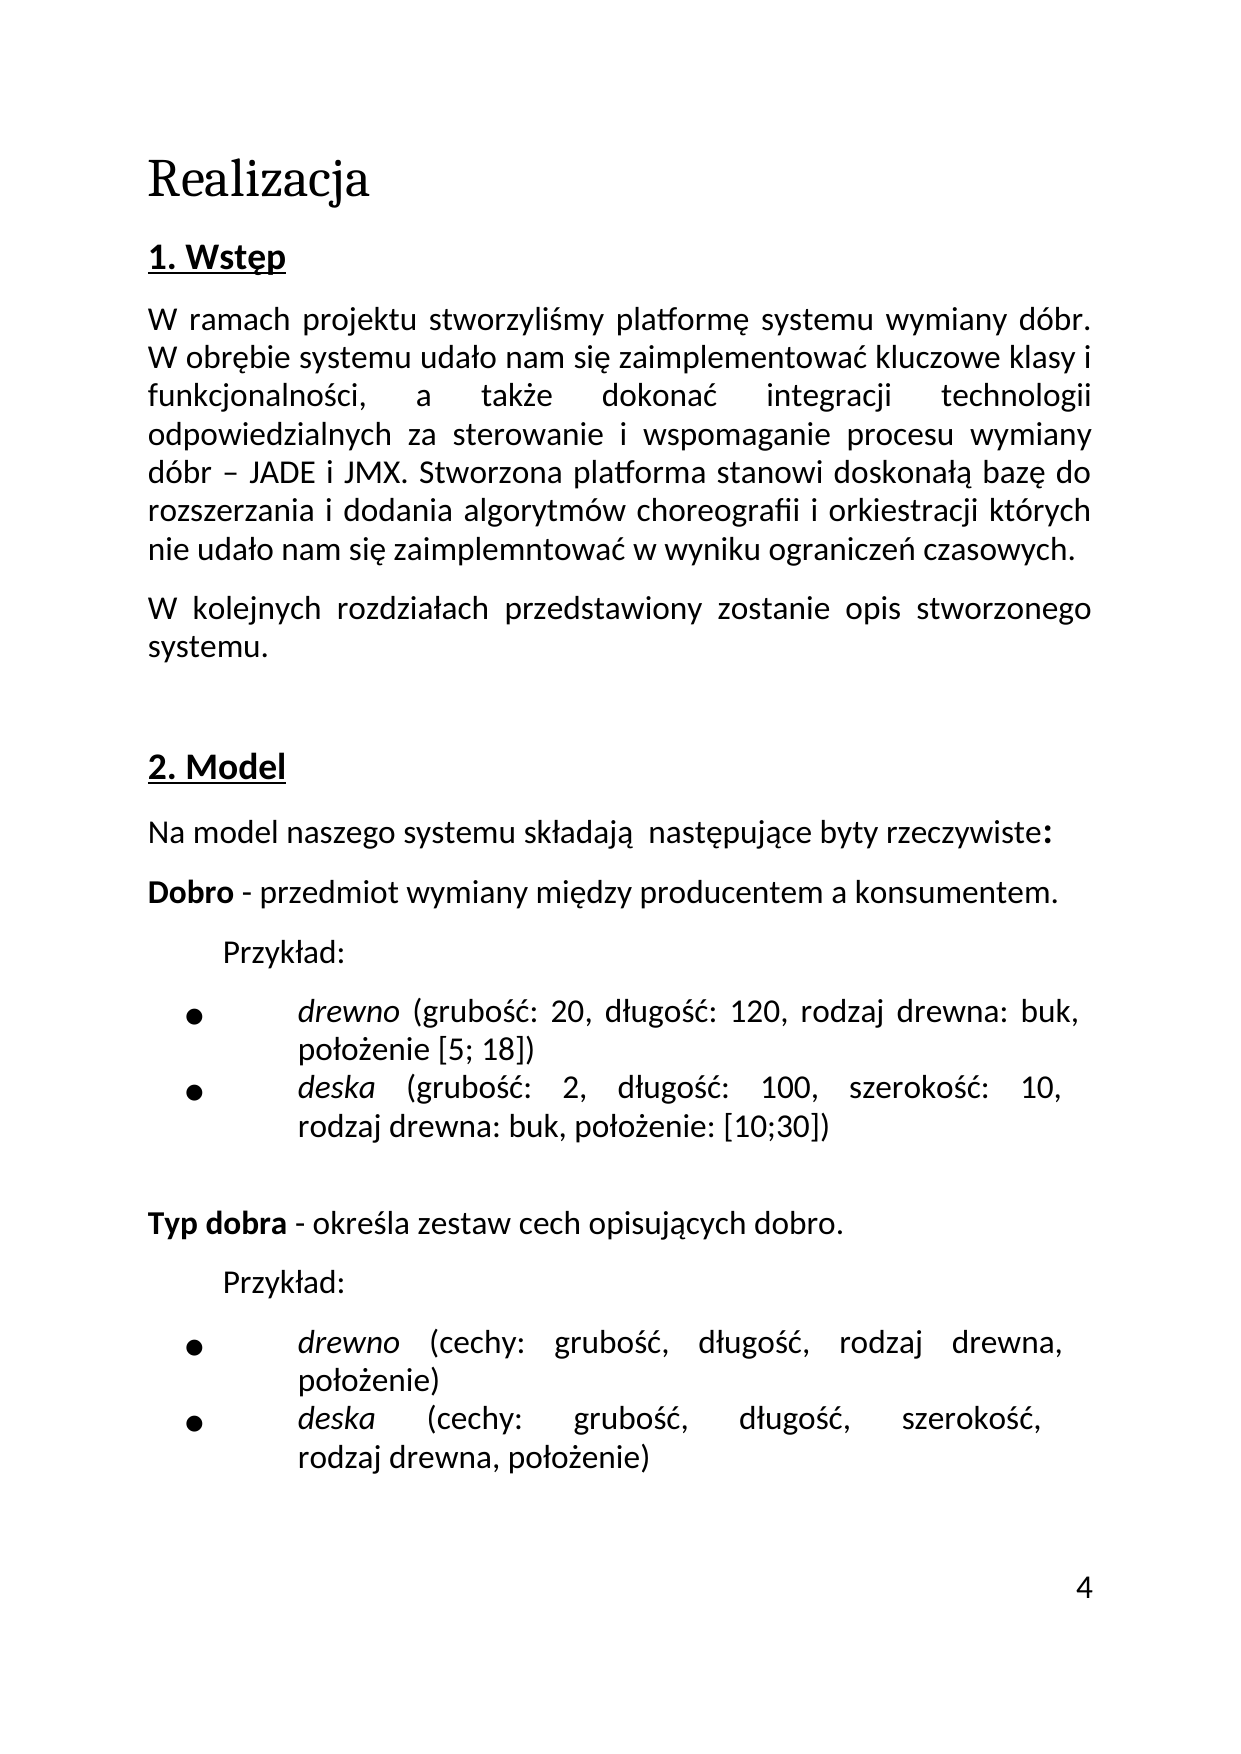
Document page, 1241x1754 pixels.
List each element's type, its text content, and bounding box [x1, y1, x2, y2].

text W ramach projektu stworzyliśmy platformę systemu wymiany dóbr. W obrębie systemu udało nam się zaimplementować kluczowe klasy i funkcjonalności, a także dokonać integracji technologii odpowiedzialnych za sterowanie i wspomaganie procesu wymiany dóbr – JADE i JMX. Stworzona platforma stanowi doskonałą bazę do rozszerzania i dodania algorytmów choreografii i orkiestracji których nie udało nam się zaimplemntować w wyniku ograniczeń czasowych. [148, 305, 1093, 568]
text 1. Wstęp [148, 241, 1093, 279]
text W kolejnych rozdziałach przedstawiony zostanie opis stworzonego systemu. [148, 594, 1093, 666]
list drewno (grubość: 20, długość: 120, rodzaj drewna: buk, położenie [5; 18]) [185, 997, 1093, 1069]
list deska (cechy: grubość, długość, szerokość, rodzaj drewna, położenie) [185, 1405, 1093, 1476]
text Dobro - przedmiot wymiany między producentem a konsumentem. [148, 879, 1093, 912]
text Przykład: [223, 938, 1093, 971]
list drewno (cechy: grubość, długość, rodzaj drewna, położenie) [185, 1328, 1093, 1400]
text Na model naszego systemu składają następujące byty rzeczywiste: [148, 815, 1093, 852]
title Realizacja [148, 148, 1093, 210]
text Typ dobra - określa zestaw cech opisujących dobro. [148, 1210, 1093, 1243]
text Przykład: [223, 1269, 1093, 1302]
list deska (grubość: 2, długość: 100, szerokość: 10, rodzaj drewna: buk, położenie: [10;30]) [185, 1074, 1093, 1146]
text 2. Model [148, 751, 1093, 788]
